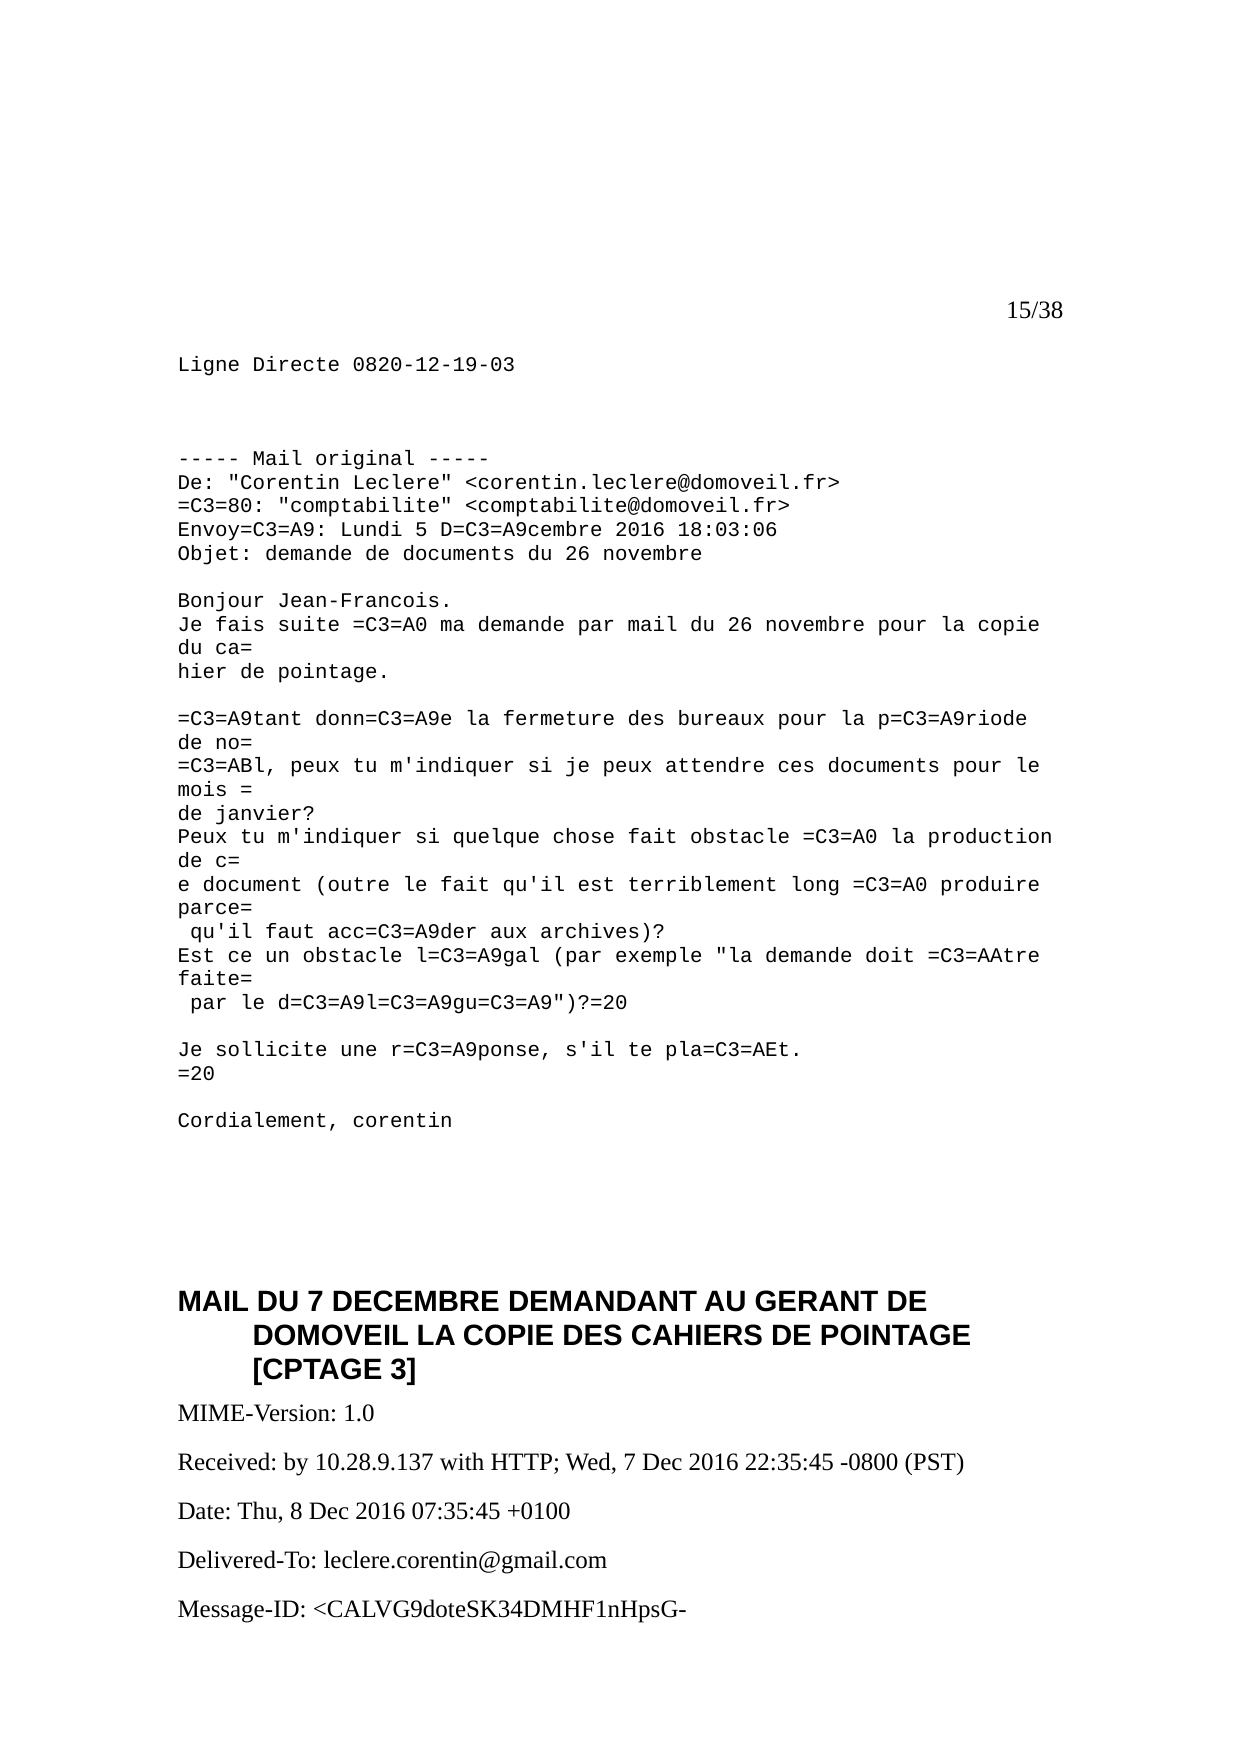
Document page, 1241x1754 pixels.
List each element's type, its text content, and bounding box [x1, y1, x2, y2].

text e document (outre le fait qu'il est terriblement long =C3=A0 produire parce= [177, 874, 1063, 921]
text Objet: demande de documents du 26 novembre [177, 543, 1063, 566]
text de janvier? [177, 803, 1063, 826]
text =C3=80: "comptabilite" <comptabilite@domoveil.fr> [177, 495, 1063, 519]
text Delivered-To: leclere.corentin@gmail.com [177, 1545, 1063, 1574]
text qu'il faut acc=C3=A9der aux archives)? [177, 921, 1063, 945]
text Envoy=C3=A9: Lundi 5 D=C3=A9cembre 2016 18:03:06 [177, 519, 1063, 543]
text Je fais suite =C3=A0 ma demande par mail du 26 novembre pour la copie du ca= [177, 614, 1063, 661]
text Je sollicite une r=C3=A9ponse, s'il te pla=C3=AEt. [177, 1039, 1063, 1063]
text par le d=C3=A9l=C3=A9gu=C3=A9")?=20 [177, 992, 1063, 1016]
text =C3=ABl, peux tu m'indiquer si je peux attendre ces documents pour le mois = [177, 756, 1063, 803]
text Est ce un obstacle l=C3=A9gal (par exemple "la demande doit =C3=AAtre faite= [177, 945, 1063, 992]
text Cordialement, corentin [177, 1110, 1063, 1134]
text De: "Corentin Leclere" <corentin.leclere@domoveil.fr> [177, 472, 1063, 495]
text =C3=A9tant donn=C3=A9e la fermeture des bureaux pour la p=C3=A9riode de no= [177, 708, 1063, 756]
text Received: by 10.28.9.137 with HTTP; Wed, 7 Dec 2016 22:35:45 -0800 (PST) [177, 1447, 1063, 1476]
text Bonjour Jean-Francois. [177, 590, 1063, 614]
text MIME-Version: 1.0 [177, 1398, 1063, 1427]
text Date: Thu, 8 Dec 2016 07:35:45 +0100 [177, 1496, 1063, 1525]
subtitle MAIL DU 7 DECEMBRE DEMANDANT AU GERANT DE DOMOVEIL LA COPIE DES CAHIERS DE POINTAGE [CPTAGE 3] [177, 1284, 1063, 1385]
text Message-ID: <CALVG9doteSK34DMHF1nHpsG- [177, 1594, 1063, 1623]
text Ligne Directe 0820-12-19-03 [177, 353, 1063, 377]
text Peux tu m'indiquer si quelque chose fait obstacle =C3=A0 la production de c= [177, 826, 1063, 874]
text hier de pointage. [177, 661, 1063, 684]
text =20 [177, 1063, 1063, 1087]
text ----- Mail original ----- [177, 448, 1063, 472]
